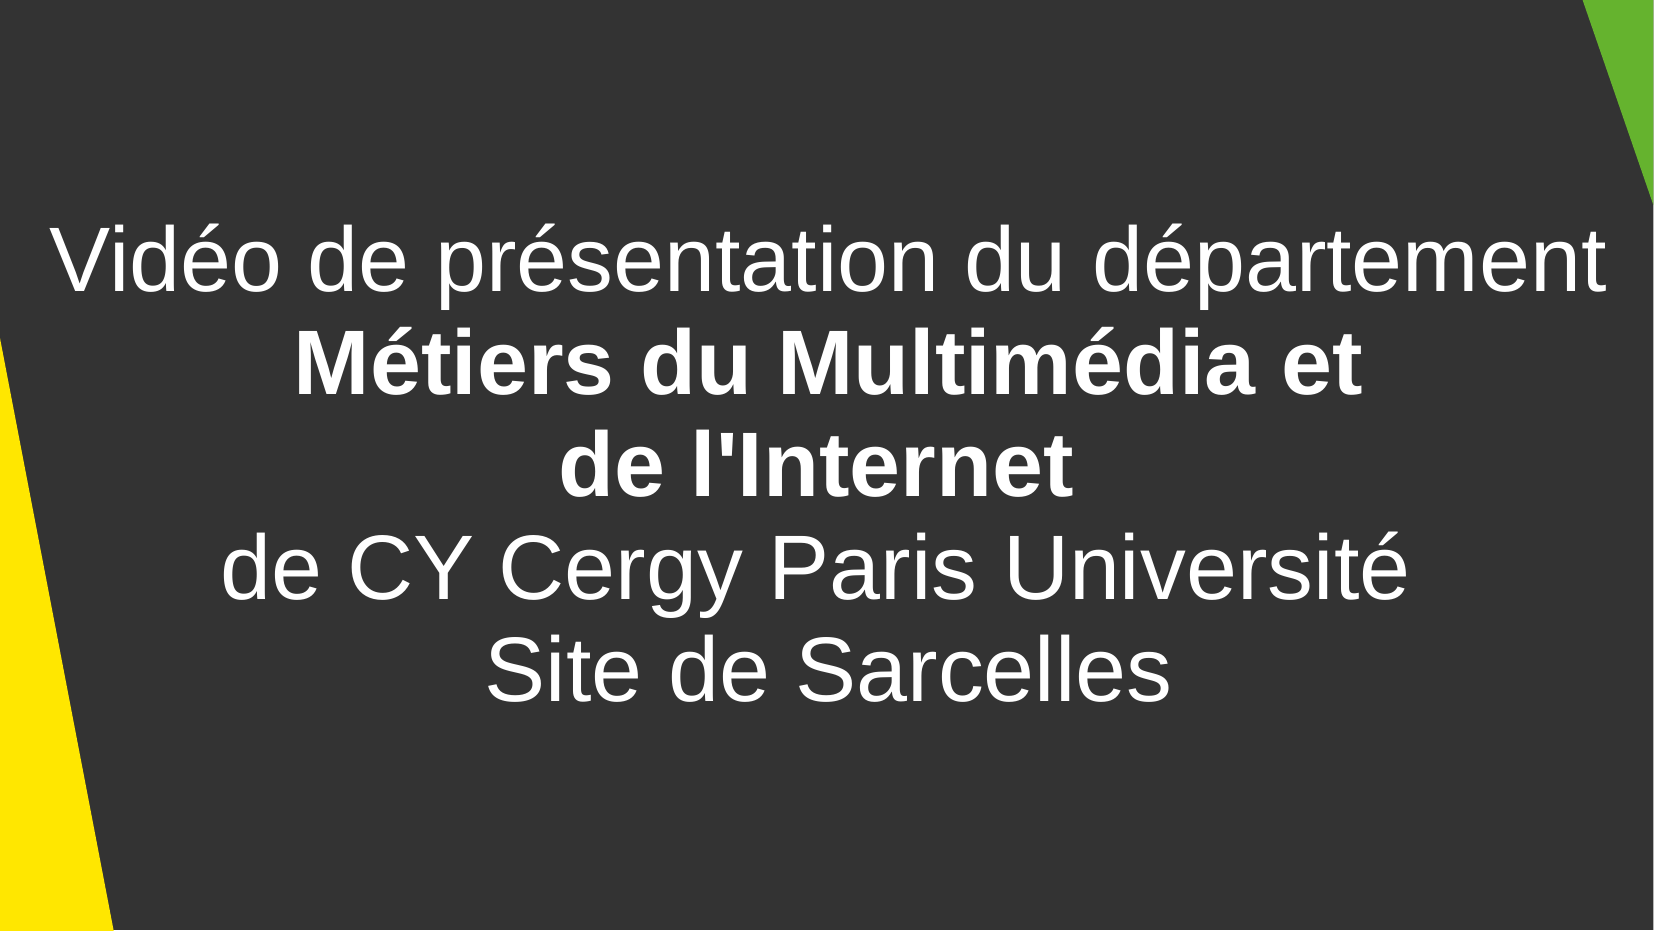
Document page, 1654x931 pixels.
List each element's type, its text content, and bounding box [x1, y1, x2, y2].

title Vidéo de présentation du département Métiers du Multimédia et de l'Internet de CY Cergy Paris Université Site de Sarcelles [39, 108, 1619, 822]
text_box [1582, 0, 1654, 207]
text_box [0, 338, 114, 931]
